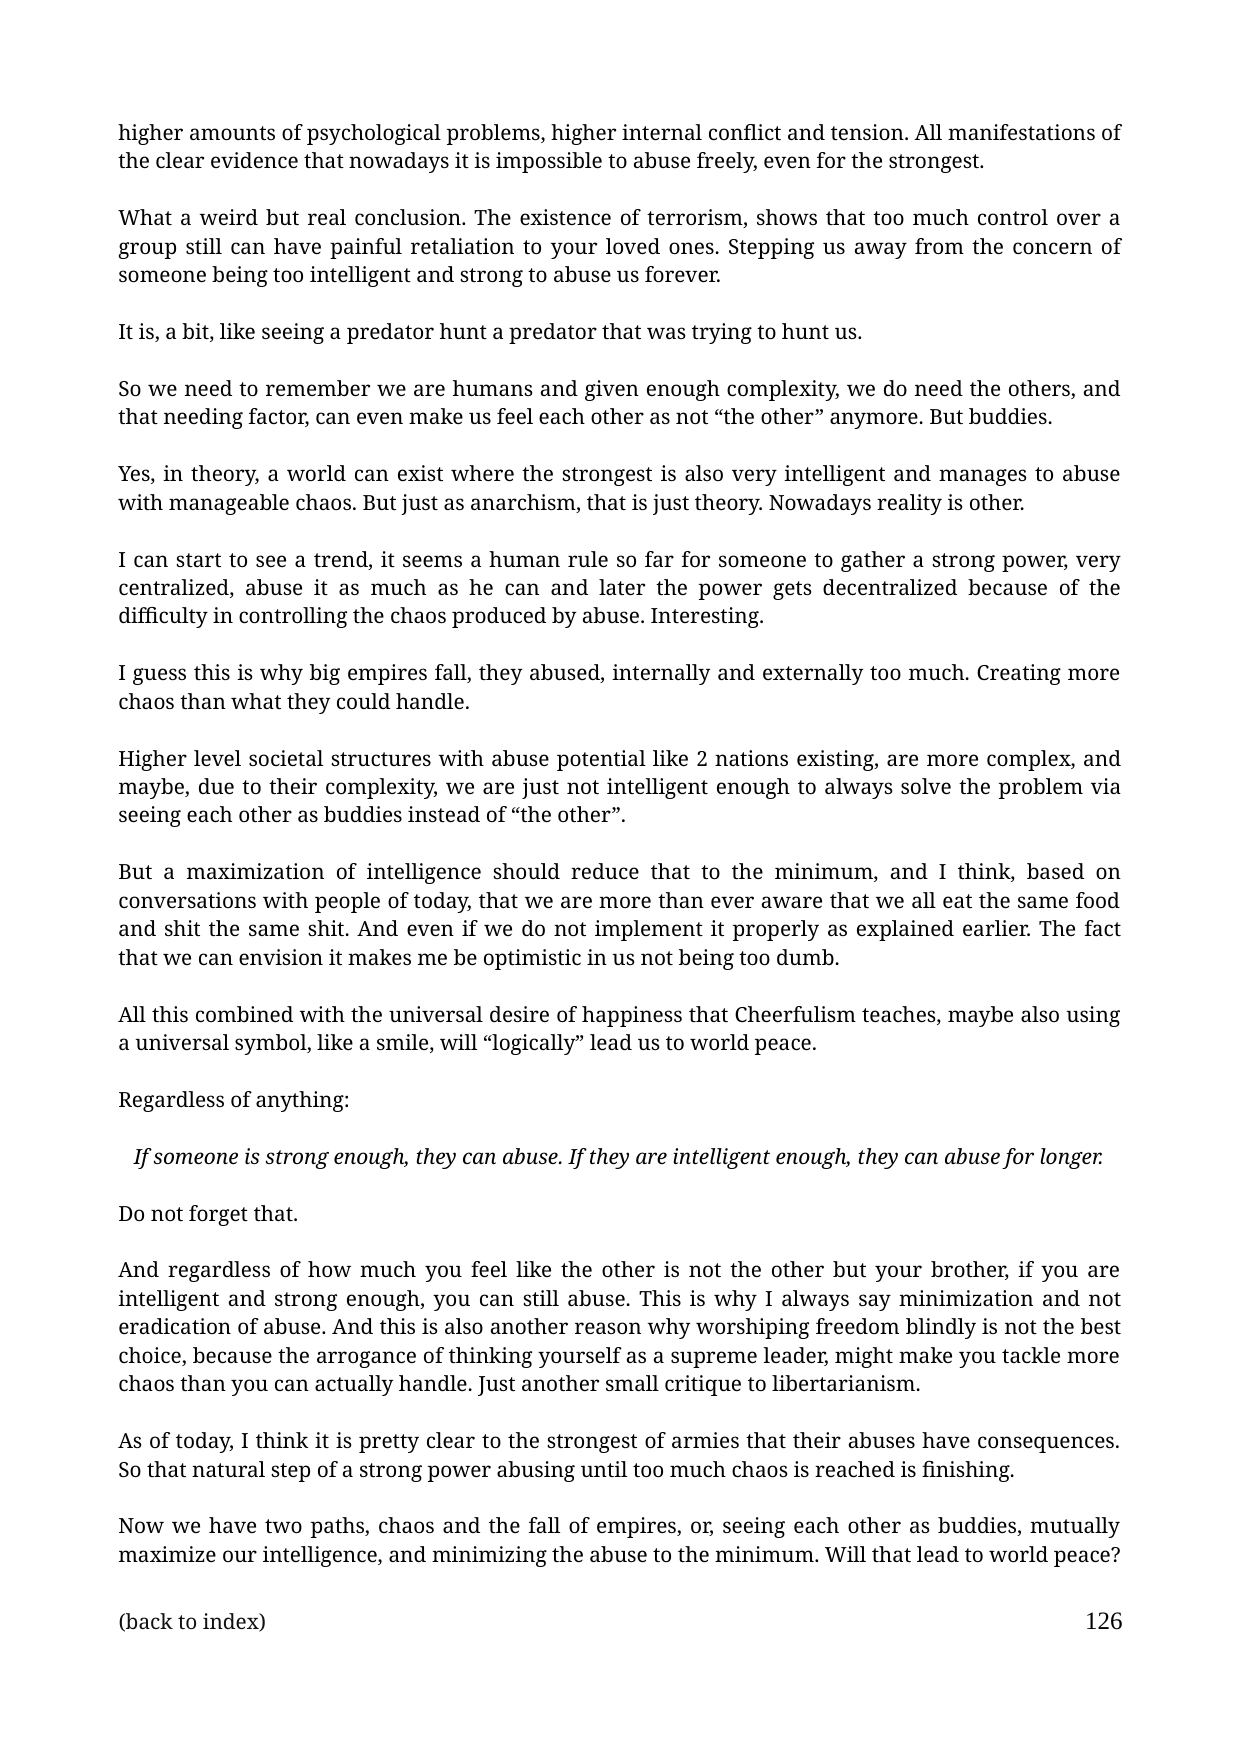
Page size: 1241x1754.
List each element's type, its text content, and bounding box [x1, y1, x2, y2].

text Yes, in theory, a world can exist where the strongest is also very intelligent and manages to abuse with manageable chaos. But just as anarchism, that is just theory. Nowadays reality is other. [118, 459, 1122, 516]
text It is, a bit, like seeing a predator hunt a predator that was trying to hunt us. [118, 317, 1122, 346]
text As of today, I think it is pretty clear to the strongest of armies that their abuses have consequences. So that natural step of a strong power abusing until too much chaos is reached is finishing. [118, 1426, 1122, 1483]
text But a maximization of intelligence should reduce that to the minimum, and I think, based on conversations with people of today, that we are more than ever aware that we all eat the same food and shit the same shit. And even if we do not implement it properly as explained earlier. The fact that we can envision it makes me be optimistic in us not being too dumb. [118, 857, 1122, 971]
text Higher level societal structures with abuse potential like 2 nations existing, are more complex, and maybe, due to their complexity, we are just not intelligent enough to always solve the problem via seeing each other as buddies instead of “the other”. [118, 744, 1122, 829]
text Now we have two paths, chaos and the fall of empires, or, seeing each other as buddies, mutually maximize our intelligence, and minimizing the abuse to the minimum. Will that lead to world peace? [118, 1512, 1122, 1568]
text higher amounts of psychological problems, higher internal conflict and tension. All manifestations of the clear evidence that nowadays it is impossible to abuse freely, even for the strongest. [118, 118, 1122, 175]
text All this combined with the universal desire of happiness that Cheerfulism teaches, maybe also using a universal symbol, like a smile, will “logically” lead us to world peace. [118, 1000, 1122, 1057]
text So we need to remember we are humans and given enough complexity, we do need the others, and that needing factor, can even make us feel each other as not “the other” anymore. But buddies. [118, 374, 1122, 431]
text What a weird but real conclusion. The existence of terrorism, shows that too much control over a group still can have painful retaliation to your loved ones. Stepping us away from the concern of someone being too intelligent and strong to abuse us forever. [118, 203, 1122, 289]
text If someone is strong enough, they can abuse. If they are intelligent enough, they can abuse for longer. [118, 1142, 1122, 1170]
text And regardless of how much you feel like the other is not the other but your brother, if you are intelligent and strong enough, you can still abuse. This is why I always say minimization and not eradication of abuse. And this is also another reason why worshiping freedom blindly is not the best choice, because the arrogance of thinking yourself as a supreme leader, might make you tackle more chaos than you can actually handle. Just another small critique to libertarianism. [118, 1256, 1122, 1398]
text I can start to see a trend, it seems a human rule so far for someone to gather a strong power, very centralized, abuse it as much as he can and later the power gets decentralized because of the difficulty in controlling the chaos produced by abuse. Interesting. [118, 545, 1122, 630]
text Regardless of anything: [118, 1085, 1122, 1113]
text Do not forget that. [118, 1199, 1122, 1227]
text I guess this is why big empires fall, they abused, internally and externally too much. Creating more chaos than what they could handle. [118, 658, 1122, 715]
